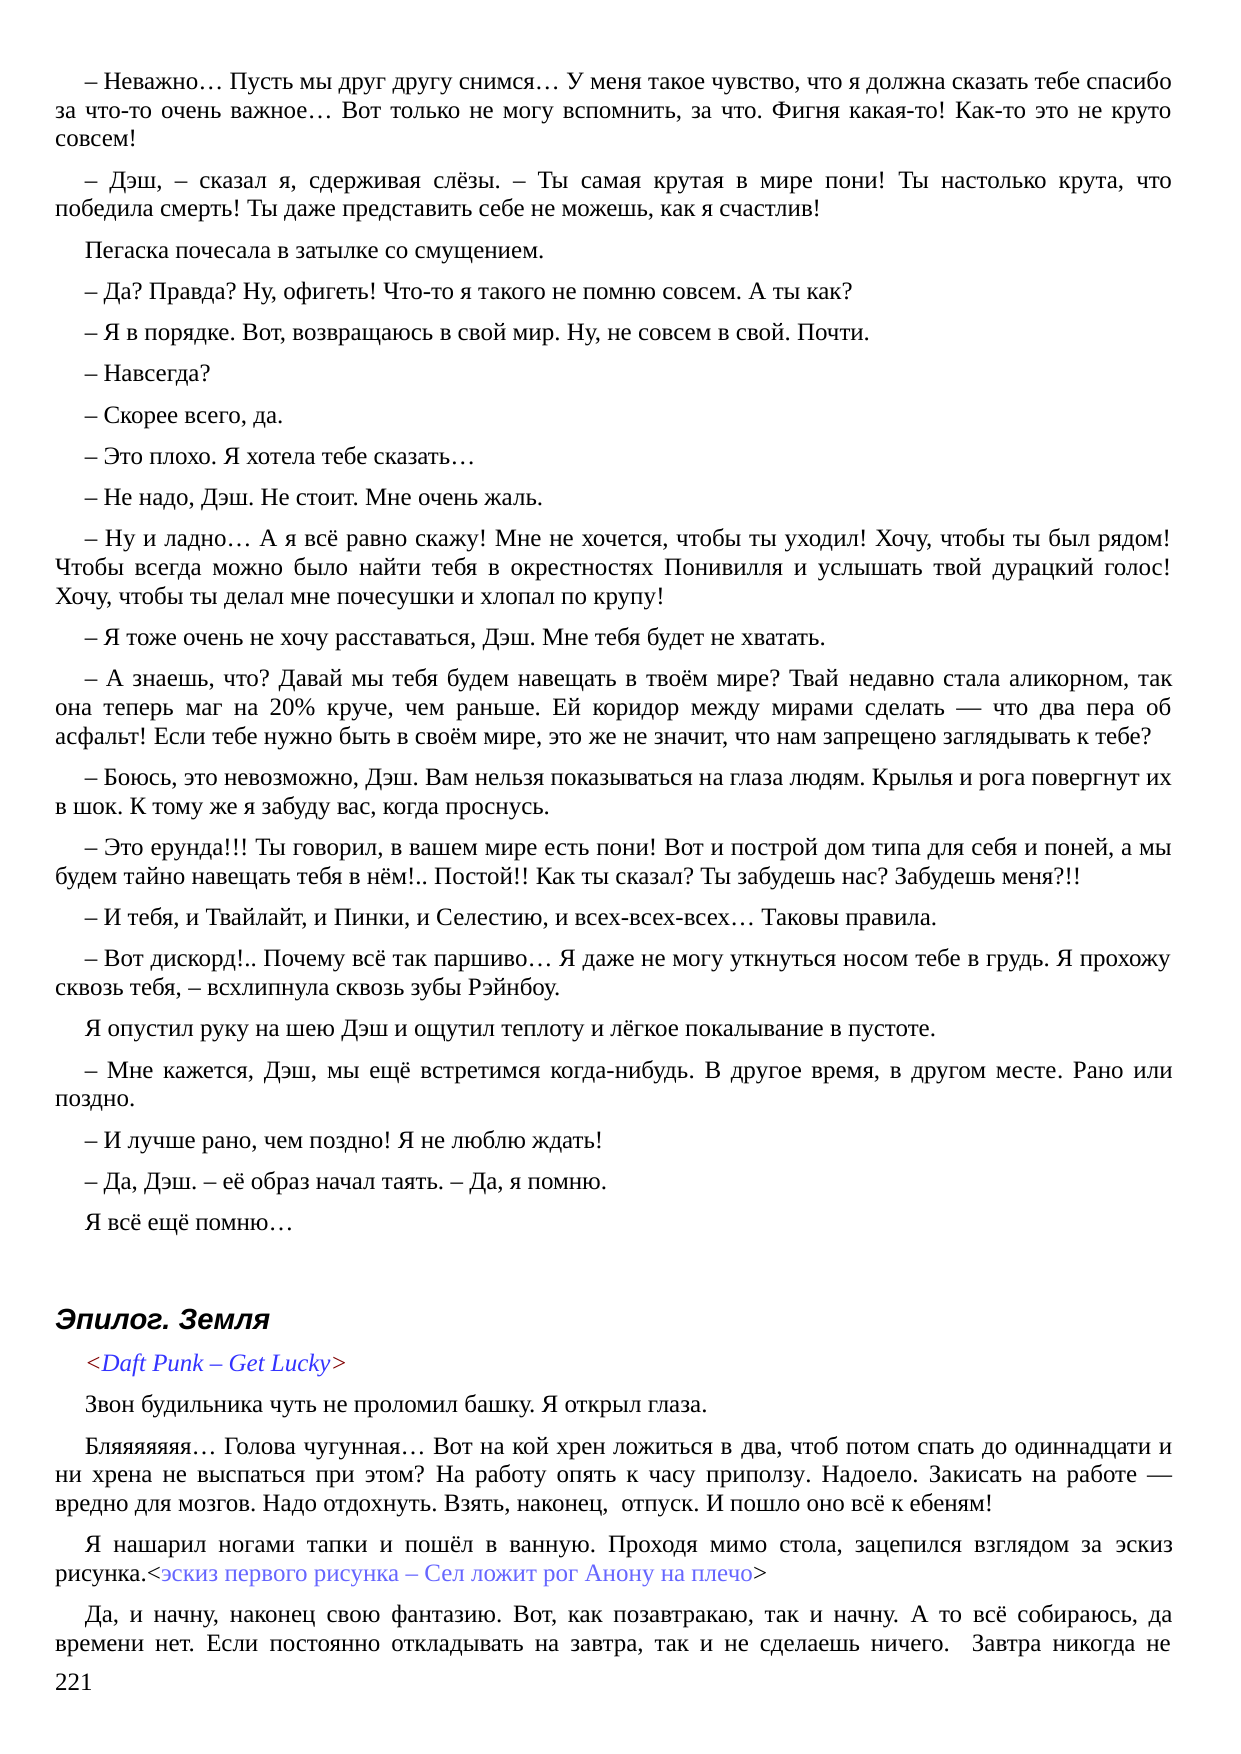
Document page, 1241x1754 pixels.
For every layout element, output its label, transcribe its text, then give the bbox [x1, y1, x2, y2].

text – И лучше рано, чем поздно! Я не люблю ждать! [55, 1125, 1173, 1153]
text – Ну и ладно… А я всё равно скажу! Мне не хочется, чтобы ты уходил! Хочу, чтобы ты был рядом! Чтобы всегда можно было найти тебя в окрестностях Понивилля и услышать твой дурацкий голос! Хочу, чтобы ты делал мне почесушки и хлопал по крупу! [55, 523, 1173, 610]
text – Неважно… Пусть мы друг другу снимся… У меня такое чувство, что я должна сказать тебе спасибо за что-то очень важное… Вот только не могу вспомнить, за что. Фигня какая-то! Как-то это не круто совсем! [55, 66, 1173, 152]
text Я опустил руку на шею Дэш и ощутил теплоту и лёгкое покалывание в пустоте. [55, 1013, 1173, 1042]
text <Daft Punk – Get Lucky> [55, 1348, 1173, 1377]
subtitle Эпилог. Земля [55, 1302, 1173, 1336]
text – Навсегда? [55, 358, 1173, 387]
text – Вот дискорд!.. Почему всё так паршиво… Я даже не могу уткнуться носом тебе в грудь. Я прохожу сквозь тебя, – всхлипнула сквозь зубы Рэйнбоу. [55, 943, 1173, 1001]
text Бляяяяяяя… Голова чугунная… Вот на кой хрен ложиться в два, чтоб потом спать до одиннадцати и ни хрена не выспаться при этом? На работу опять к часу приползу. Надоело. Закисать на работе — вредно для мозгов. Надо отдохнуть. Взять, наконец, отпуск. И пошло оно всё к ебеням! [55, 1431, 1173, 1517]
text Я всё ещё помню… [55, 1207, 1173, 1236]
text Звон будильника чуть не проломил башку. Я открыл глаза. [55, 1389, 1173, 1418]
text – Это плохо. Я хотела тебе сказать… [55, 441, 1173, 470]
text – Не надо, Дэш. Не стоит. Мне очень жаль. [55, 482, 1173, 511]
text – Да? Правда? Ну, офигеть! Что-то я такого не помню совсем. А ты как? [55, 276, 1173, 305]
text Да, и начну, наконец свою фантазию. Вот, как позавтракаю, так и начну. А то всё собираюсь, да времени нет. Если постоянно откладывать на завтра, так и не сделаешь ничего. Завтра никогда не [55, 1599, 1173, 1657]
text – Да, Дэш. – её образ начал таять. – Да, я помню. [55, 1166, 1173, 1195]
text Я нашарил ногами тапки и пошёл в ванную. Проходя мимо стола, зацепился взглядом за эскиз рисунка.<эскиз первого рисунка – Сел ложит рог Анону на плечо> [55, 1529, 1173, 1587]
text – И тебя, и Твайлайт, и Пинки, и Селестию, и всех-всех-всех… Таковы правила. [55, 902, 1173, 931]
text – Боюсь, это невозможно, Дэш. Вам нельзя показываться на глаза людям. Крылья и рога повергнут их в шок. К тому же я забуду вас, когда проснусь. [55, 762, 1173, 820]
text – Это ерунда!!! Ты говорил, в вашем мире есть пони! Вот и построй дом типа для себя и поней, а мы будем тайно навещать тебя в нём!.. Постой!! Как ты сказал? Ты забудешь нас? Забудешь меня?!! [55, 832, 1173, 890]
text – Мне кажется, Дэш, мы ещё встретимся когда-нибудь. В другое время, в другом месте. Рано или поздно. [55, 1055, 1173, 1112]
text Пегаска почесала в затылке со смущением. [55, 235, 1173, 263]
text – Я тоже очень не хочу расставаться, Дэш. Мне тебя будет не хватать. [55, 622, 1173, 651]
text – Скорее всего, да. [55, 400, 1173, 428]
text – А знаешь, что? Давай мы тебя будем навещать в твоём мире? Твай недавно стала аликорном, так она теперь маг на 20% круче, чем раньше. Ей коридор между мирами сделать — что два пера об асфальт! Если тебе нужно быть в своём мире, это же не значит, что нам запрещено заглядывать к тебе? [55, 663, 1173, 750]
text – Дэш, – сказал я, сдерживая слёзы. – Ты самая крутая в мире пони! Ты настолько крута, что победила смерть! Ты даже представить себе не можешь, как я счастлив! [55, 165, 1173, 222]
text – Я в порядке. Вот, возвращаюсь в свой мир. Ну, не совсем в свой. Почти. [55, 317, 1173, 346]
